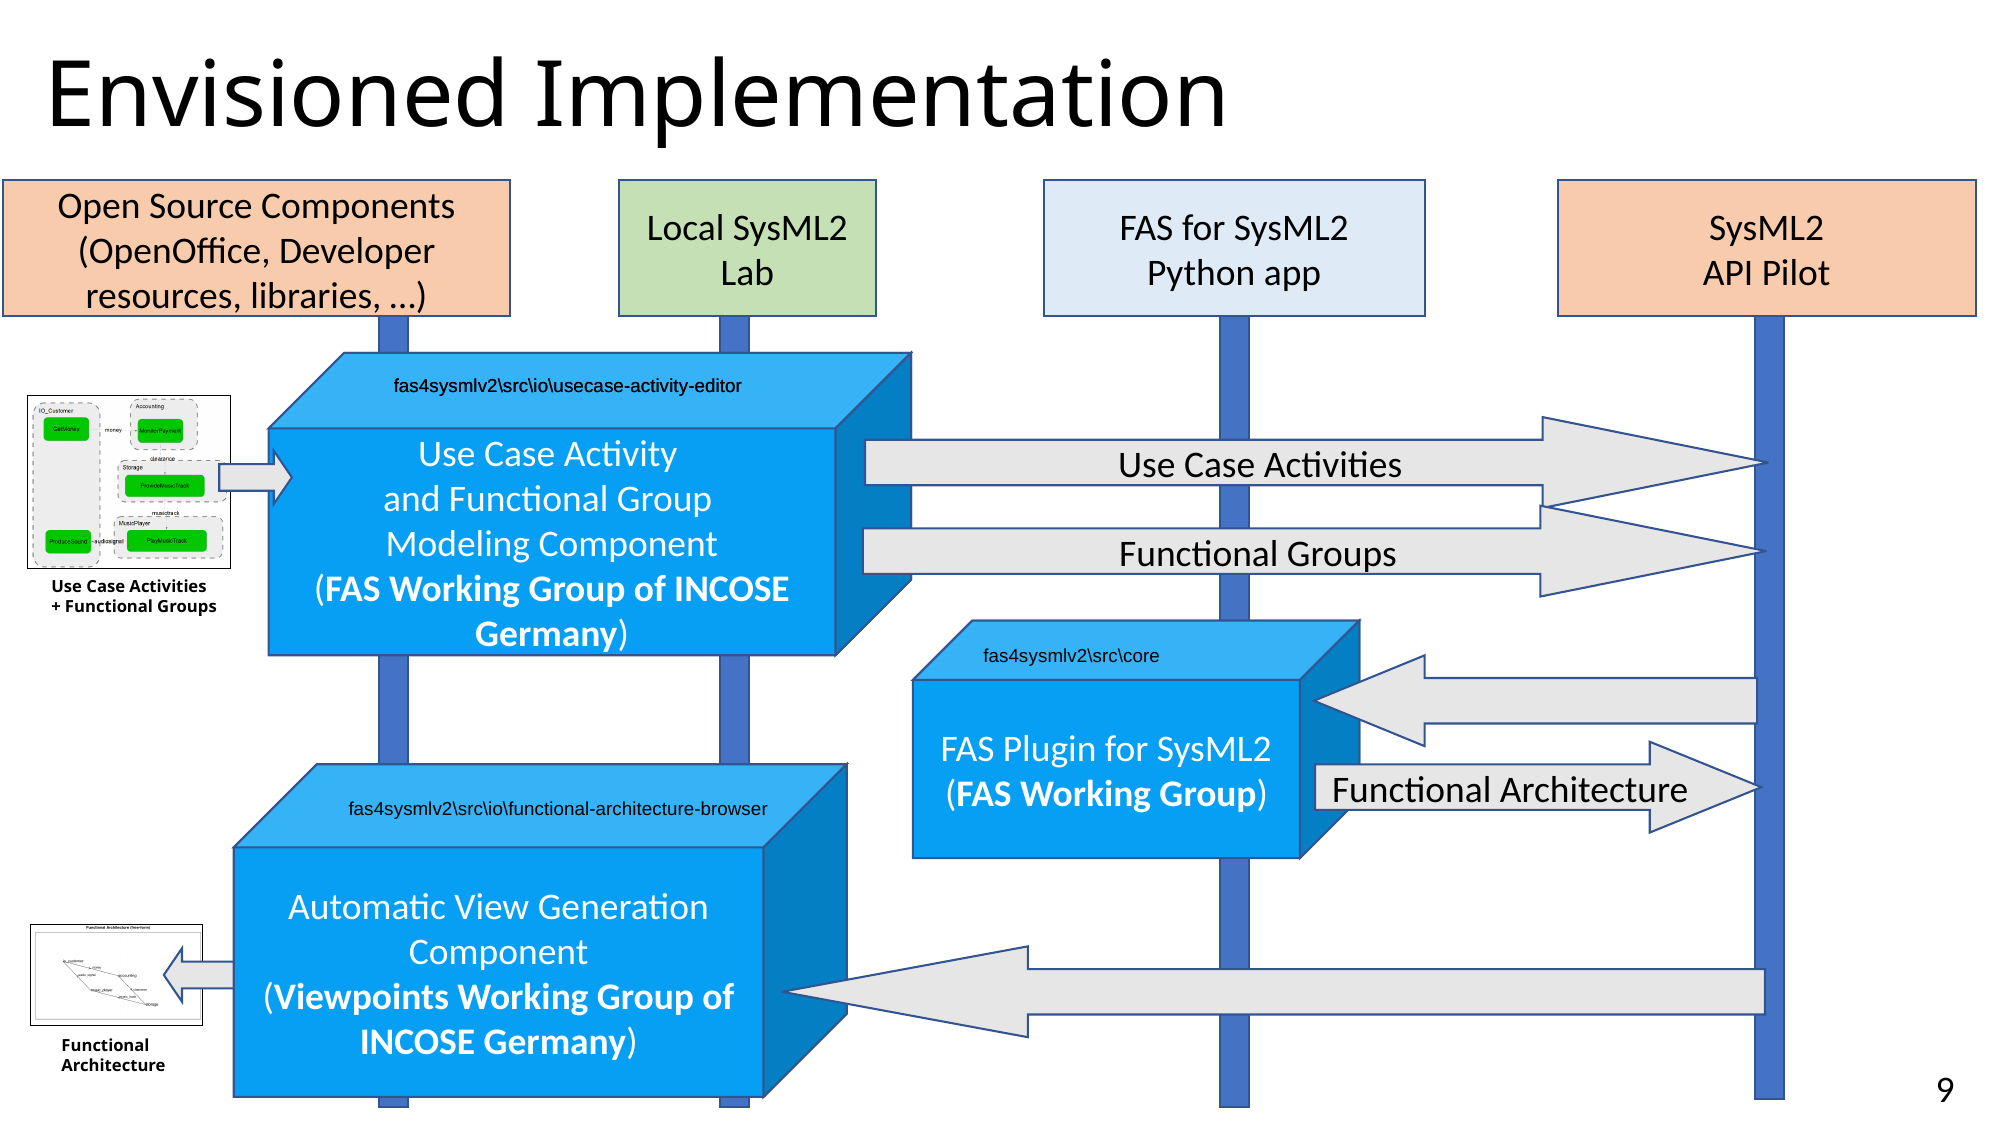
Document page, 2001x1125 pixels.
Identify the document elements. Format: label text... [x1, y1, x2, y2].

text_box FAS Plugin for SysML2 (FAS Working Group) [912, 680, 1299, 859]
title Envisioned Implementation [29, 39, 1759, 131]
text_box SysML2 API Pilot [1557, 180, 1976, 316]
text_box [1219, 486, 1249, 528]
text_box fas4sysmlv2\src\io\usecase-activity-editor [378, 368, 1097, 426]
text_box fas4sysmlv2\src\core [968, 637, 1686, 695]
text_box [720, 316, 750, 352]
text_box [378, 316, 408, 352]
text_box FAS for SysML2 Python app [1043, 180, 1426, 316]
text_box [1219, 316, 1249, 439]
text_box Automatic View Generation Component (Viewpoints Working Group of INCOSE Germany) [233, 848, 763, 1097]
text_box Open Source Components (OpenOffice, Developer resources, libraries, …) [3, 180, 511, 316]
text_box Local SysML2 Lab [619, 180, 876, 316]
text_box [219, 450, 292, 505]
text_box Use Case Activities [864, 417, 1769, 507]
text_box Use Case Activities + Functional Groups [36, 568, 232, 624]
picture [30, 924, 203, 1026]
text_box fas4sysmlv2\src\io\functional-architecture-browser [333, 791, 1052, 849]
picture [27, 395, 231, 569]
text_box [1219, 574, 1249, 620]
slide_number [1921, 1057, 1951, 1083]
text_box [74, 316, 1866, 1108]
text_box Use Case Activity and Functional Group Modeling Component (FAS Working Group of INCOSE Germany) [268, 429, 835, 656]
text_box [378, 656, 408, 764]
text_box Functional Groups [862, 505, 1767, 597]
text_box Functional Architecture [46, 1027, 181, 1083]
text_box [720, 656, 750, 764]
text_box [163, 948, 233, 1002]
text_box Functional Architecture [1314, 741, 1762, 833]
